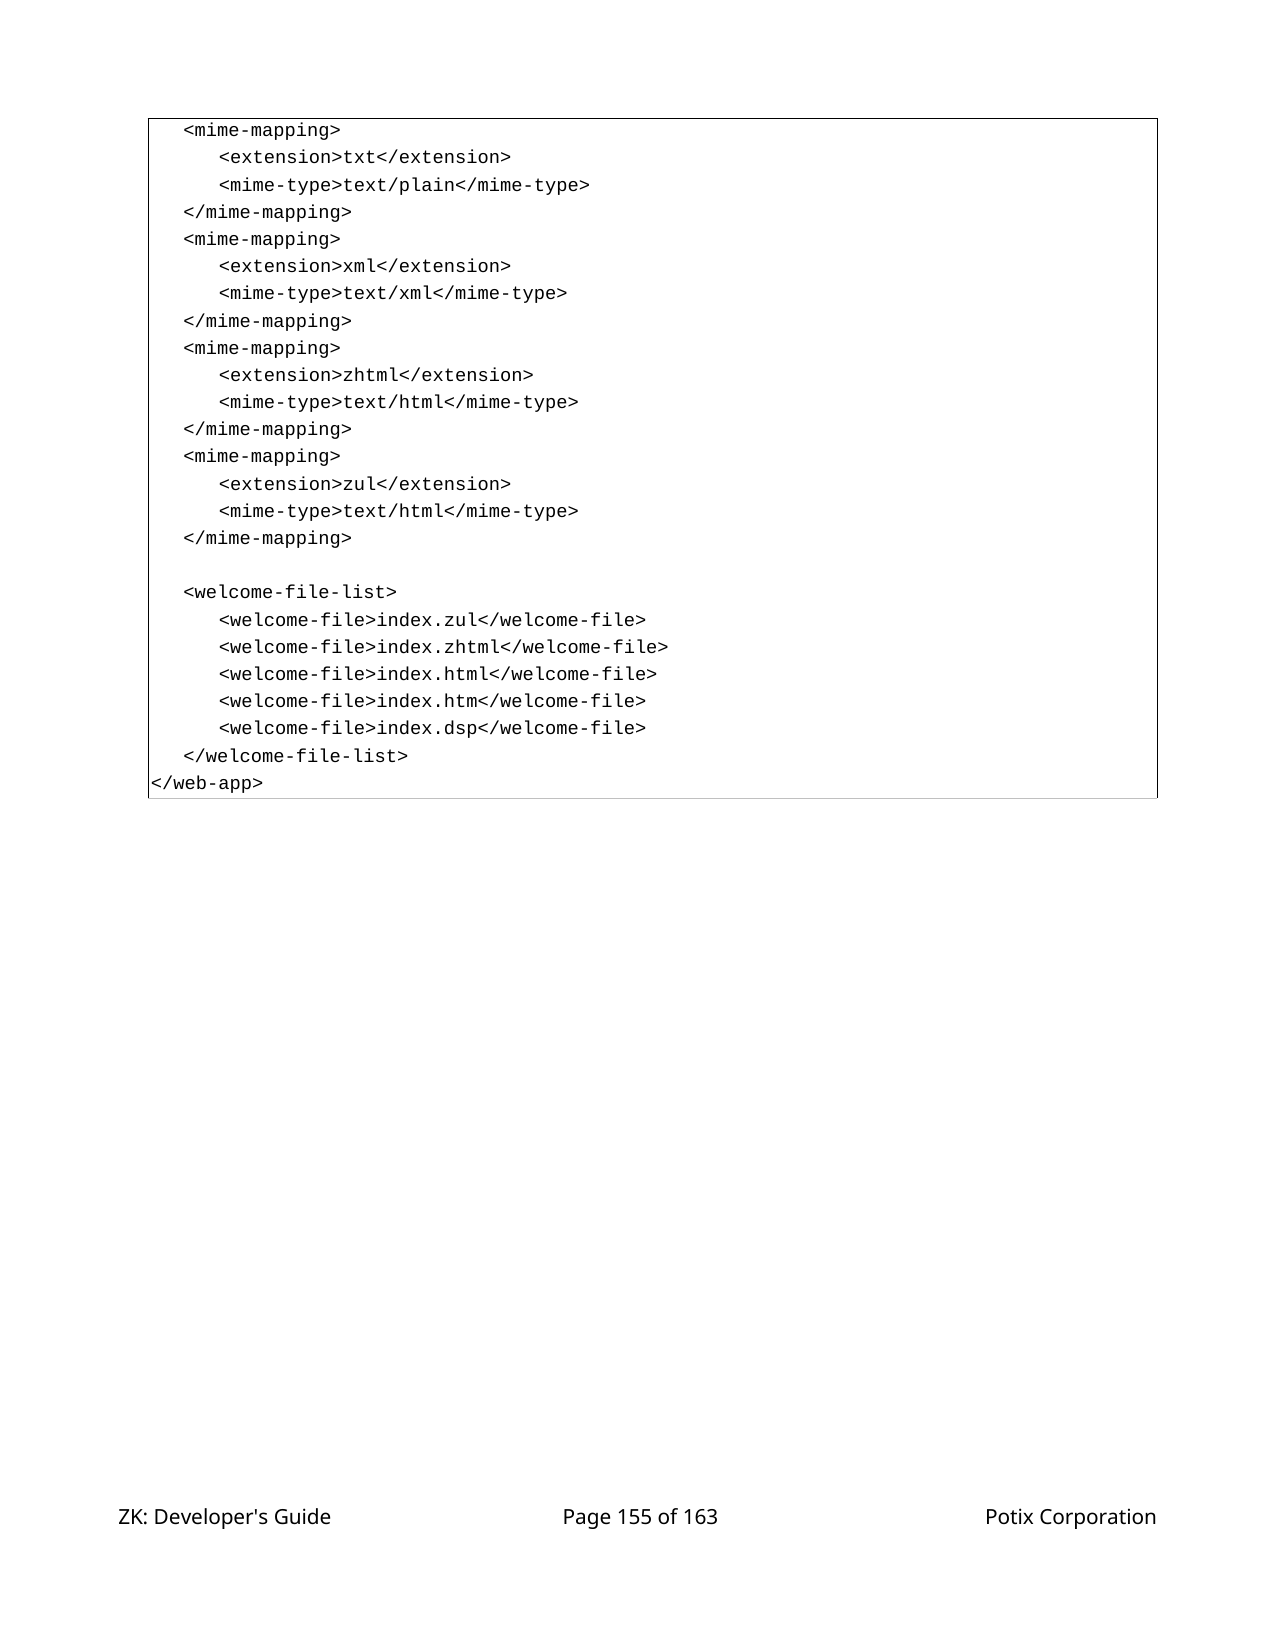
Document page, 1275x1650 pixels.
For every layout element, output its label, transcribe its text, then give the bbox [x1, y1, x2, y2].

text <welcome-file>index.html</welcome-file> [149, 662, 1157, 686]
text <mime-mapping> [149, 444, 1157, 469]
text <extension>txt</extension> [149, 145, 1157, 169]
text </mime-mapping> [149, 200, 1157, 224]
text <mime-mapping> [149, 119, 1157, 142]
text <extension>zul</extension> [149, 472, 1157, 496]
text <extension>xml</extension> [149, 254, 1157, 278]
text <mime-type>text/html</mime-type> [149, 390, 1157, 414]
text <mime-mapping> [149, 227, 1157, 251]
text </mime-mapping> [149, 417, 1157, 441]
text <mime-type>text/xml</mime-type> [149, 281, 1157, 306]
text <mime-type>text/html</mime-type> [149, 499, 1157, 523]
text </welcome-file-list> [149, 743, 1157, 768]
text <welcome-file>index.zul</welcome-file> [149, 607, 1157, 632]
text <mime-mapping> [149, 336, 1157, 360]
text <mime-type>text/plain</mime-type> [149, 172, 1157, 197]
text <extension>zhtml</extension> [149, 363, 1157, 387]
text </web-app> [149, 771, 1157, 798]
text </mime-mapping> [149, 526, 1157, 550]
text </mime-mapping> [149, 308, 1157, 333]
text <welcome-file>index.dsp</welcome-file> [149, 716, 1157, 741]
text <welcome-file>index.htm</welcome-file> [149, 689, 1157, 713]
text <welcome-file>index.zhtml</welcome-file> [149, 635, 1157, 659]
text <welcome-file-list> [149, 580, 1157, 604]
